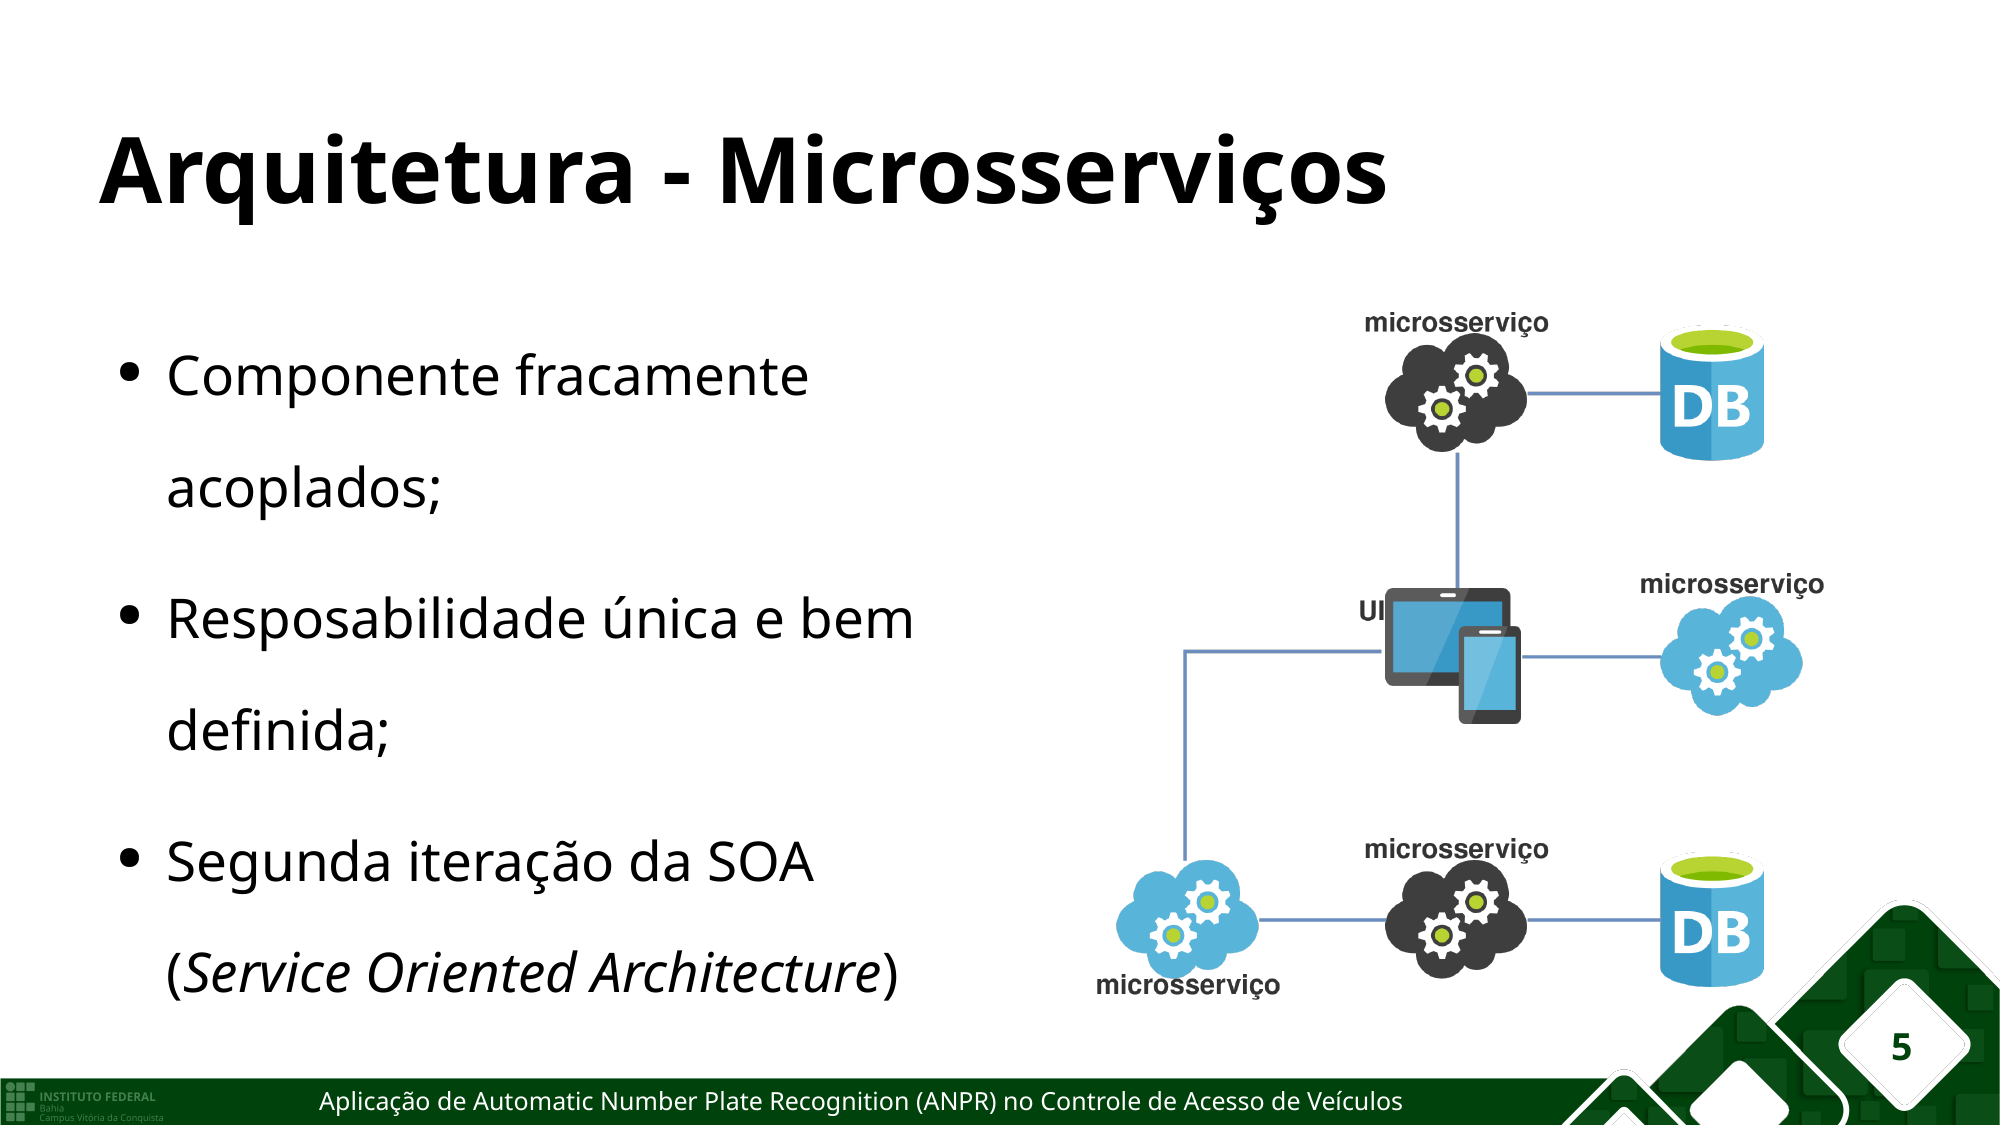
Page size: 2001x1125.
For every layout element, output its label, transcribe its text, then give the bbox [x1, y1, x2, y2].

title Arquitetura - Microsserviços [99, 59, 1900, 277]
list Componente fracamente acoplados; Resposabilidade única e bem definida; Segunda iteração da SOA (Service Oriented Architecture) [99, 299, 979, 1014]
picture [0, 299, 2000, 1125]
